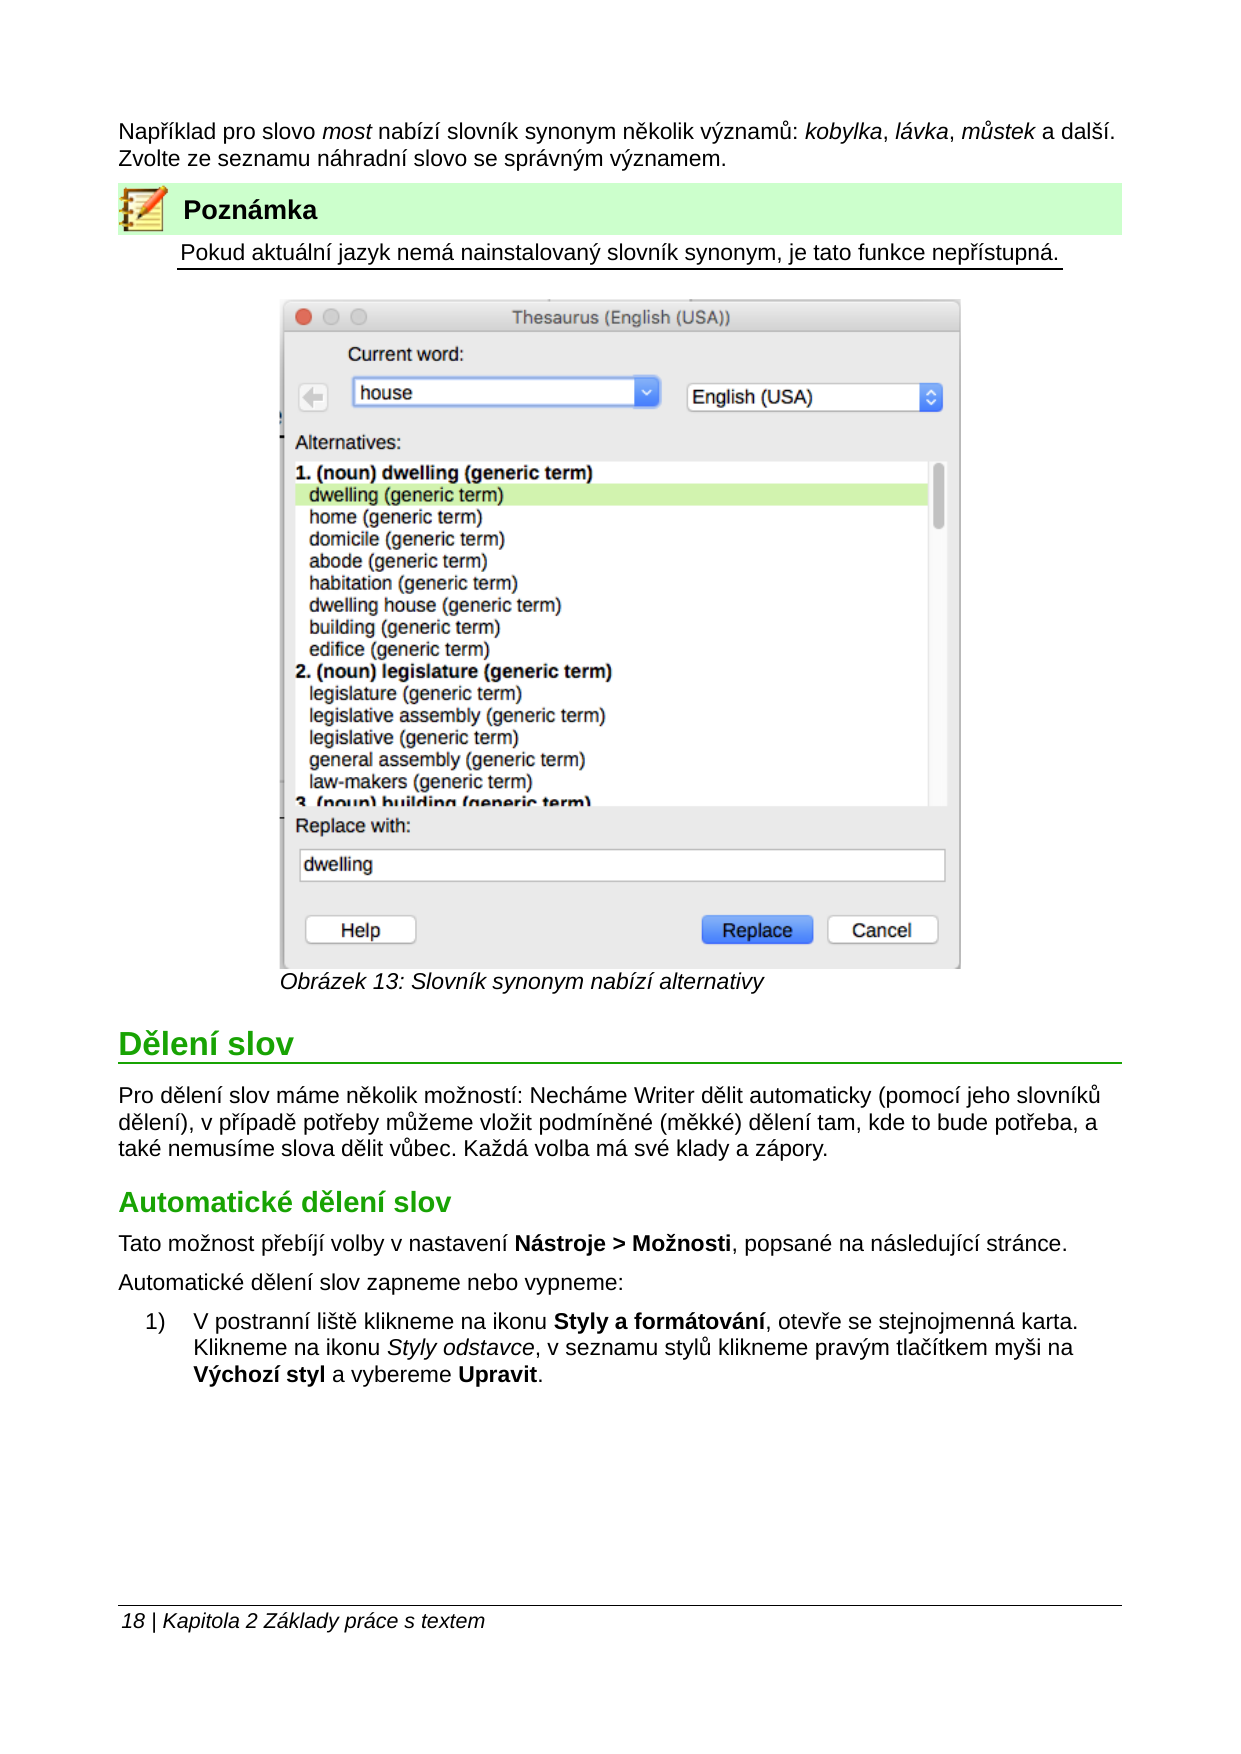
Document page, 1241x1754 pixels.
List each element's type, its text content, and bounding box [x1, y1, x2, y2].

subtitle Automatické dělení slov [118, 1185, 1122, 1218]
picture [279, 299, 961, 969]
text Pokud aktuální jazyk nemá nainstalovaný slovník synonym, je tato funkce nepřístupná. [177, 235, 1063, 268]
text Obrázek 13: Slovník synonym nabízí alternativy [279, 969, 961, 994]
picture [119, 184, 170, 235]
text Například pro slovo most nabízí slovník synonym několik významů: kobylka, lávka, můstek a další. Zvolte ze seznamu náhradní slovo se správným významem. [118, 118, 1122, 171]
list Tato možnost přebíjí volby v nastavení Nástroje > Možnosti, popsané na následující stránce. [118, 1230, 1122, 1257]
subtitle Dělení slov [118, 1024, 1122, 1062]
list V postranní liště klikneme na ikonu Styly a formátování, otevře se stejnojmenná karta. Klikneme na ikonu Styly odstavce, v seznamu stylů klikneme pravým tlačítkem myši na Výchozí styl a vybereme Upravit. [165, 1308, 1122, 1387]
list Pro dělení slov máme několik možností: Necháme Writer dělit automaticky (pomocí jeho slovníků dělení), v případě potřeby můžeme vložit podmíněné (měkké) dělení tam, kde to bude potřeba, a také nemusíme slova dělit vůbec. Každá volba má své klady a zápory. [118, 1082, 1122, 1161]
subtitle Poznámka [118, 183, 1122, 235]
list Automatické dělení slov zapneme nebo vypneme: [118, 1269, 1122, 1296]
